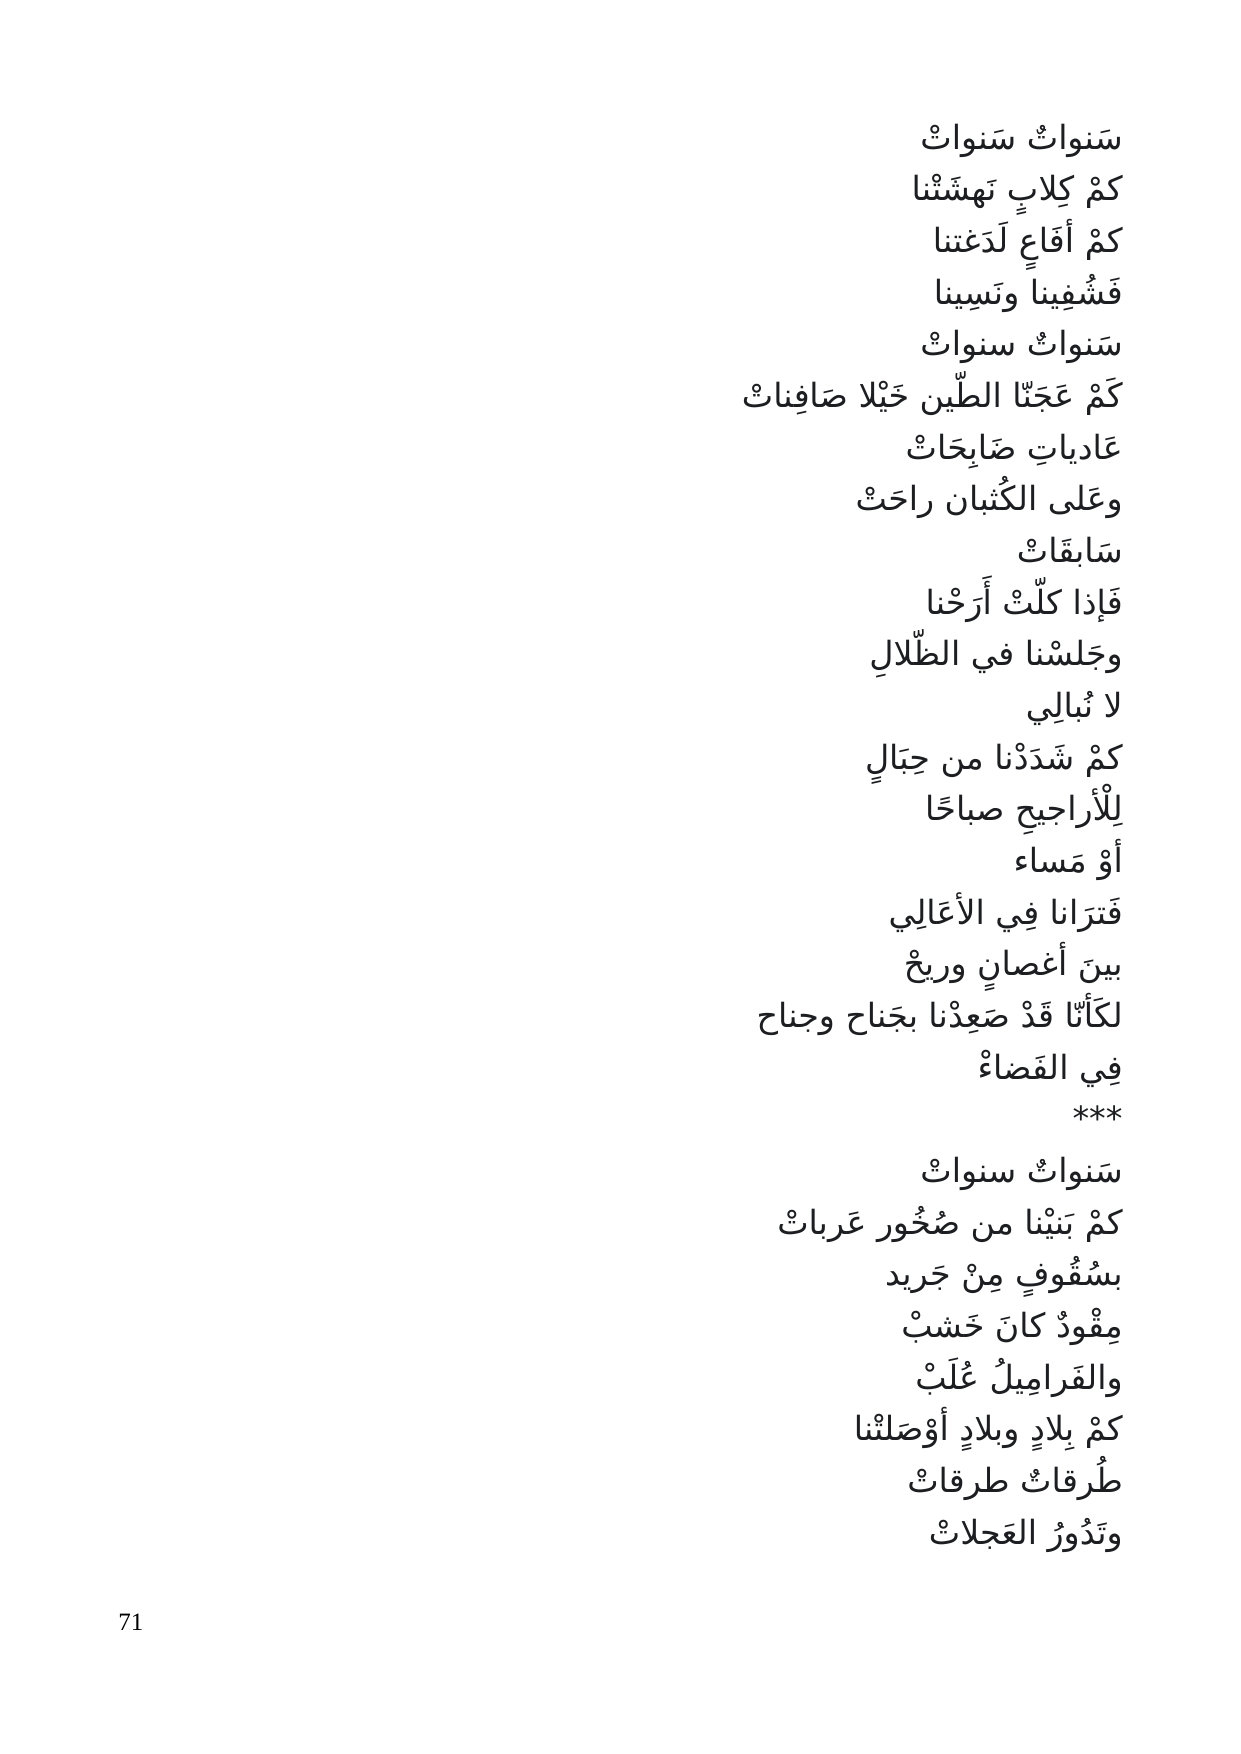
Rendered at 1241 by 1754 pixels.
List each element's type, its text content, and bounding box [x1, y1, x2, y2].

text أوْ مَساء [118, 841, 1122, 880]
text لا نُبالِي [118, 686, 1122, 725]
text فَترَانا فِي الأعَالِي [118, 893, 1122, 932]
text كَمْ عَجَنّا الطّين خَيْلا صَافِناتْ [118, 376, 1122, 415]
text كمْ كِلابٍ نَهشَتْنا [118, 170, 1122, 209]
text وتَدُورُ العَجلاتْ [118, 1513, 1122, 1552]
text لِلْأراجيحِ صباحًا [118, 790, 1122, 829]
text سَنواتٌ سَنواتْ [118, 118, 1122, 157]
text وعَلى الكُثبان راحَتْ [118, 480, 1122, 519]
text بسُقُوفٍ مِنْ جَريد [118, 1255, 1122, 1294]
text فَشُفِينا ونَسِينا [118, 273, 1122, 312]
text والفَرامِيلُ عُلَبْ [118, 1358, 1122, 1397]
text بينَ أغصانٍ وريحْ [118, 945, 1122, 984]
text فَإذا كلّتْ أَرَحْنا [118, 583, 1122, 622]
text وجَلسْنا في الظّلالِ [118, 635, 1122, 674]
text سَنواتٌ سنواتْ [118, 325, 1122, 364]
text *** [118, 1100, 1122, 1139]
text كمْ شَدَدْنا من حِبَالٍ [118, 738, 1122, 777]
text لكَأنّا قَدْ صَعِدْنا بجَناح وجناح [118, 996, 1122, 1035]
text كمْ بَنيْنا من صُخُور عَرباتْ [118, 1203, 1122, 1242]
text مِقْودٌ كانَ خَشبْ [118, 1306, 1122, 1345]
text سَابقَاتْ [118, 531, 1122, 570]
text سَنواتٌ سنواتْ [118, 1151, 1122, 1190]
text كمْ بِلادٍ وبلادٍ أوْصَلتْنا [118, 1410, 1122, 1449]
text طُرقاتٌ طرقاتْ [118, 1461, 1122, 1500]
text فِي الفَضاءْ [118, 1048, 1122, 1087]
text عَادياتِ ضَابِحَاتْ [118, 428, 1122, 467]
text كمْ أفَاعٍ لَدَغتنا [118, 221, 1122, 260]
